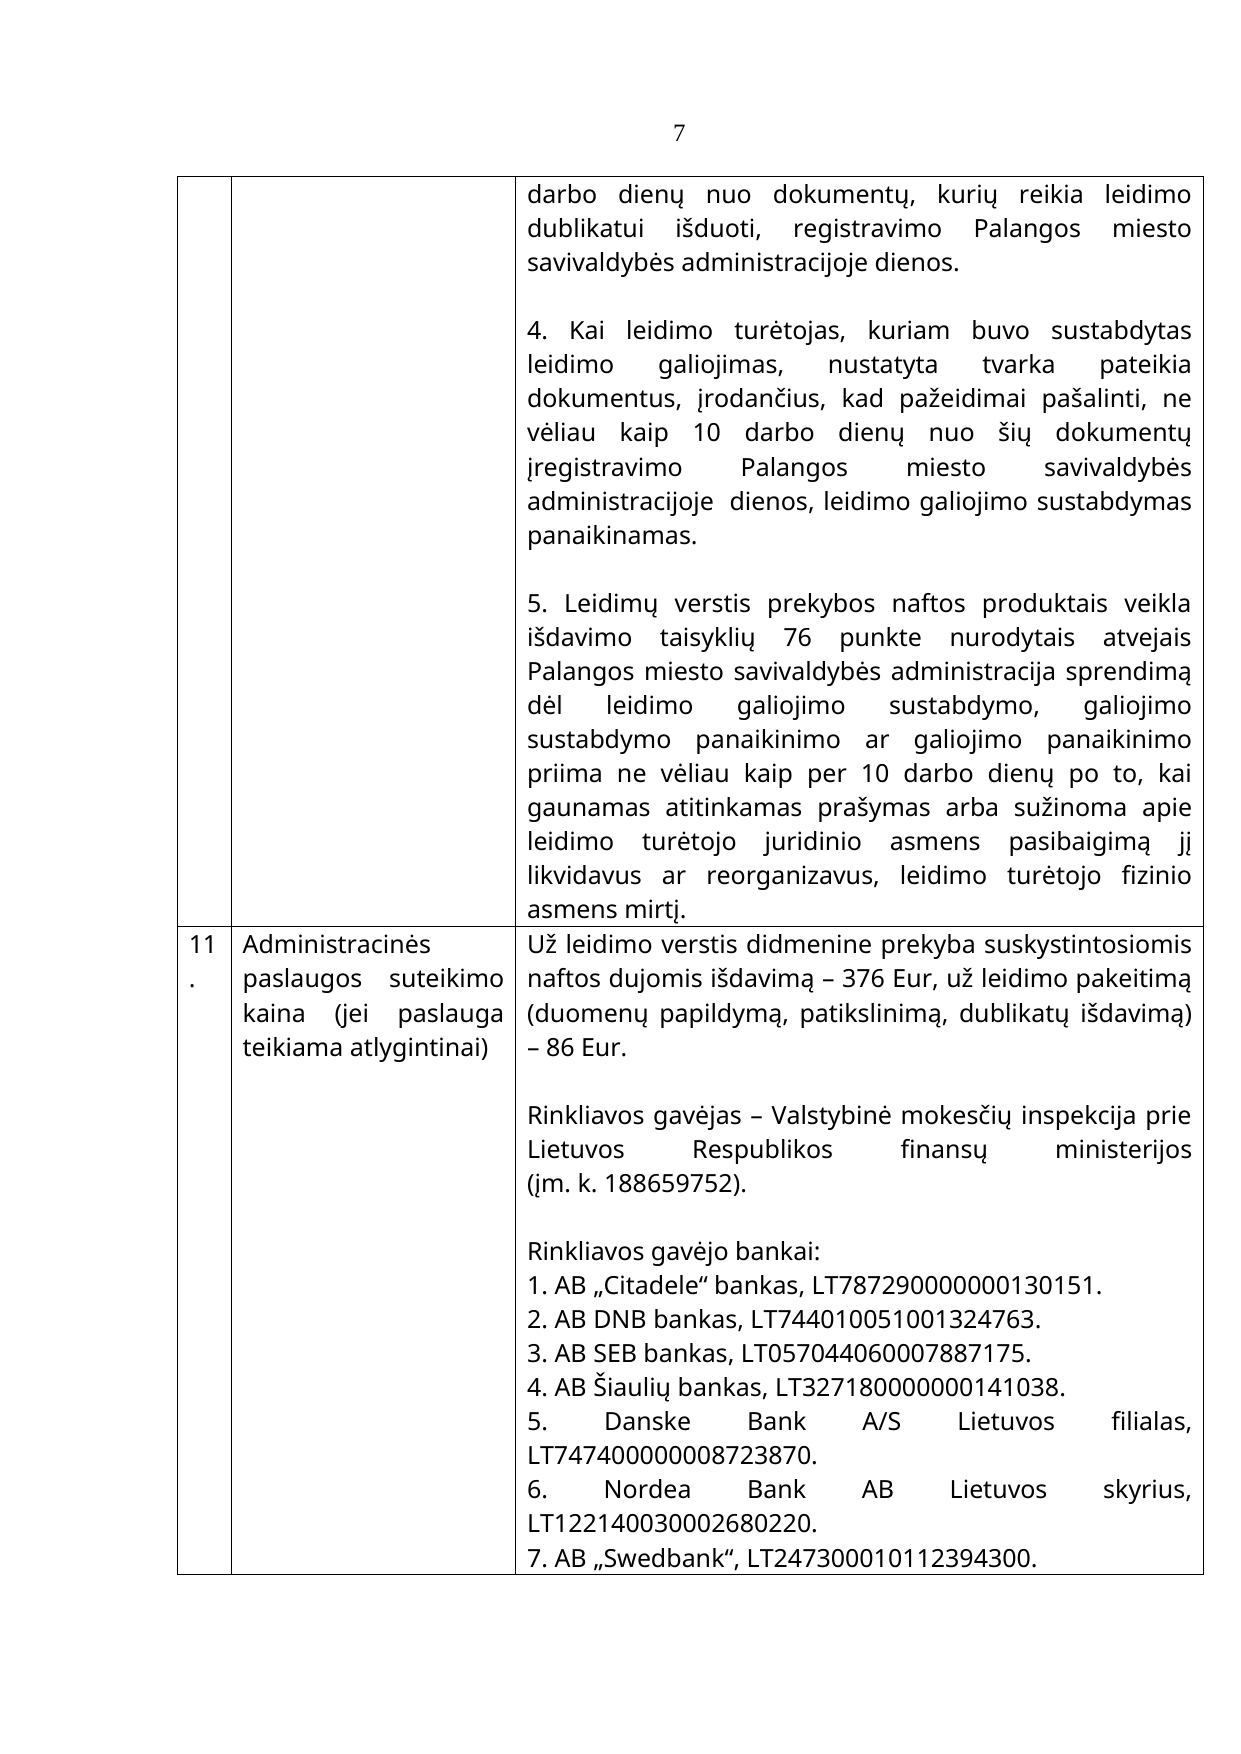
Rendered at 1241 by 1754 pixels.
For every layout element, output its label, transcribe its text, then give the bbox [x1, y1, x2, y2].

table_cell [232, 177, 515, 926]
table_cell darbo dienų nuo dokumentų, kurių reikia leidimo dublikatui išduoti, registravimo Palangos miesto savivaldybės administracijoje dienos. 4. Kai leidimo turėtojas, kuriam buvo sustabdytas leidimo galiojimas, nustatyta tvarka pateikia dokumentus, įrodančius, kad pažeidimai pašalinti, ne vėliau kaip 10 darbo dienų nuo šių dokumentų įregistravimo Palangos miesto savivaldybės administracijoje dienos, leidimo galiojimo sustabdymas panaikinamas. 5. Leidimų verstis prekybos naftos produktais veikla išdavimo taisyklių 76 punkte nurodytais atvejais Palangos miesto savivaldybės administracija sprendimą dėl leidimo galiojimo sustabdymo, galiojimo sustabdymo panaikinimo ar galiojimo panaikinimo priima ne vėliau kaip per 10 darbo dienų po to, kai gaunamas atitinkamas prašymas arba sužinoma apie leidimo turėtojo juridinio asmens pasibaigimą jį likvidavus ar reorganizavus, leidimo turėtojo fizinio asmens mirtį. [516, 177, 1203, 926]
table_cell Administracinės paslaugos suteikimo kaina (jei paslauga teikiama atlygintinai) [232, 927, 515, 1574]
table_cell [178, 177, 231, 926]
table_cell 11. [178, 927, 231, 1574]
table_cell Už leidimo verstis didmenine prekyba suskystintosiomis naftos dujomis išdavimą – 376 Eur, už leidimo pakeitimą (duomenų papildymą, patikslinimą, dublikatų išdavimą) – 86 Eur. Rinkliavos gavėjas – Valstybinė mokesčių inspekcija prie Lietuvos Respublikos finansų ministerijos (įm. k. 188659752). Rinkliavos gavėjo bankai: 1. AB „Citadele“ bankas, LT787290000000130151. 2. AB DNB bankas, LT744010051001324763. 3. AB SEB bankas, LT057044060007887175. 4. AB Šiaulių bankas, LT327180000000141038. 5. Danske Bank A/S Lietuvos filialas, LT747400000008723870. 6. Nordea Bank AB Lietuvos skyrius, LT122140030002680220. 7. AB „Swedbank“, LT247300010112394300. [516, 927, 1203, 1574]
